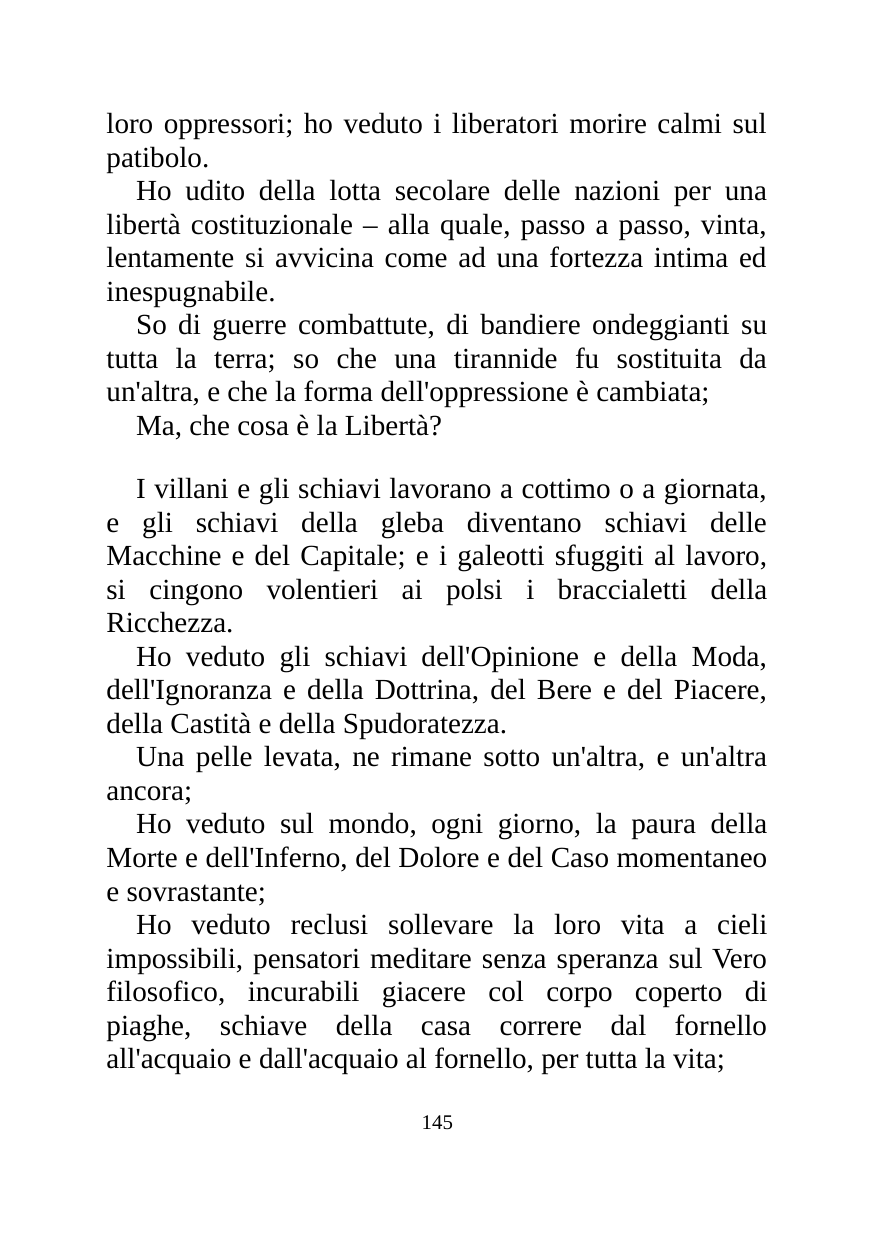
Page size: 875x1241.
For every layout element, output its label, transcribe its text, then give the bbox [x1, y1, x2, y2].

text I villani e gli schiavi lavorano a cottimo o a giornata, e gli schiavi della gleba diventano schiavi delle Macchine e del Capitale; e i galeotti sfuggiti al lavoro, si cingono volentieri ai polsi i braccialetti della Ricchezza. [106, 471, 768, 639]
text Ho udito della lotta secolare delle nazioni per una libertà costituzionale – alla quale, passo a passo, vinta, lentamente si avvicina come ad una fortezza intima ed inespugnabile. [106, 173, 768, 307]
text loro oppressori; ho veduto i liberatori morire calmi sul patibolo. [106, 106, 768, 173]
text Ho veduto sul mondo, ogni giorno, la paura della Morte e dell'Inferno, del Dolore e del Caso momentaneo e sovrastante; [106, 807, 768, 907]
text Una pelle levata, ne rimane sotto un'altra, e un'altra ancora; [106, 739, 768, 807]
text Ho veduto reclusi sollevare la loro vita a cieli impossibili, pensatori meditare senza speranza sul Vero filosofico, incurabili giacere col corpo coperto di piaghe, schiave della casa correre dal fornello all'acquaio e dall'acquaio al fornello, per tutta la vita; [106, 907, 768, 1075]
text Ho veduto gli schiavi dell'Opinione e della Moda, dell'Ignoranza e della Dottrina, del Bere e del Piacere, della Castità e della Spudoratezza. [106, 639, 768, 739]
text So di guerre combattute, di bandiere ondeggianti su tutta la terra; so che una tirannide fu sostituita da un'altra, e che la forma dell'oppressione è cambiata; [106, 307, 768, 408]
text Ma, che cosa è la Libertà? [106, 408, 768, 442]
